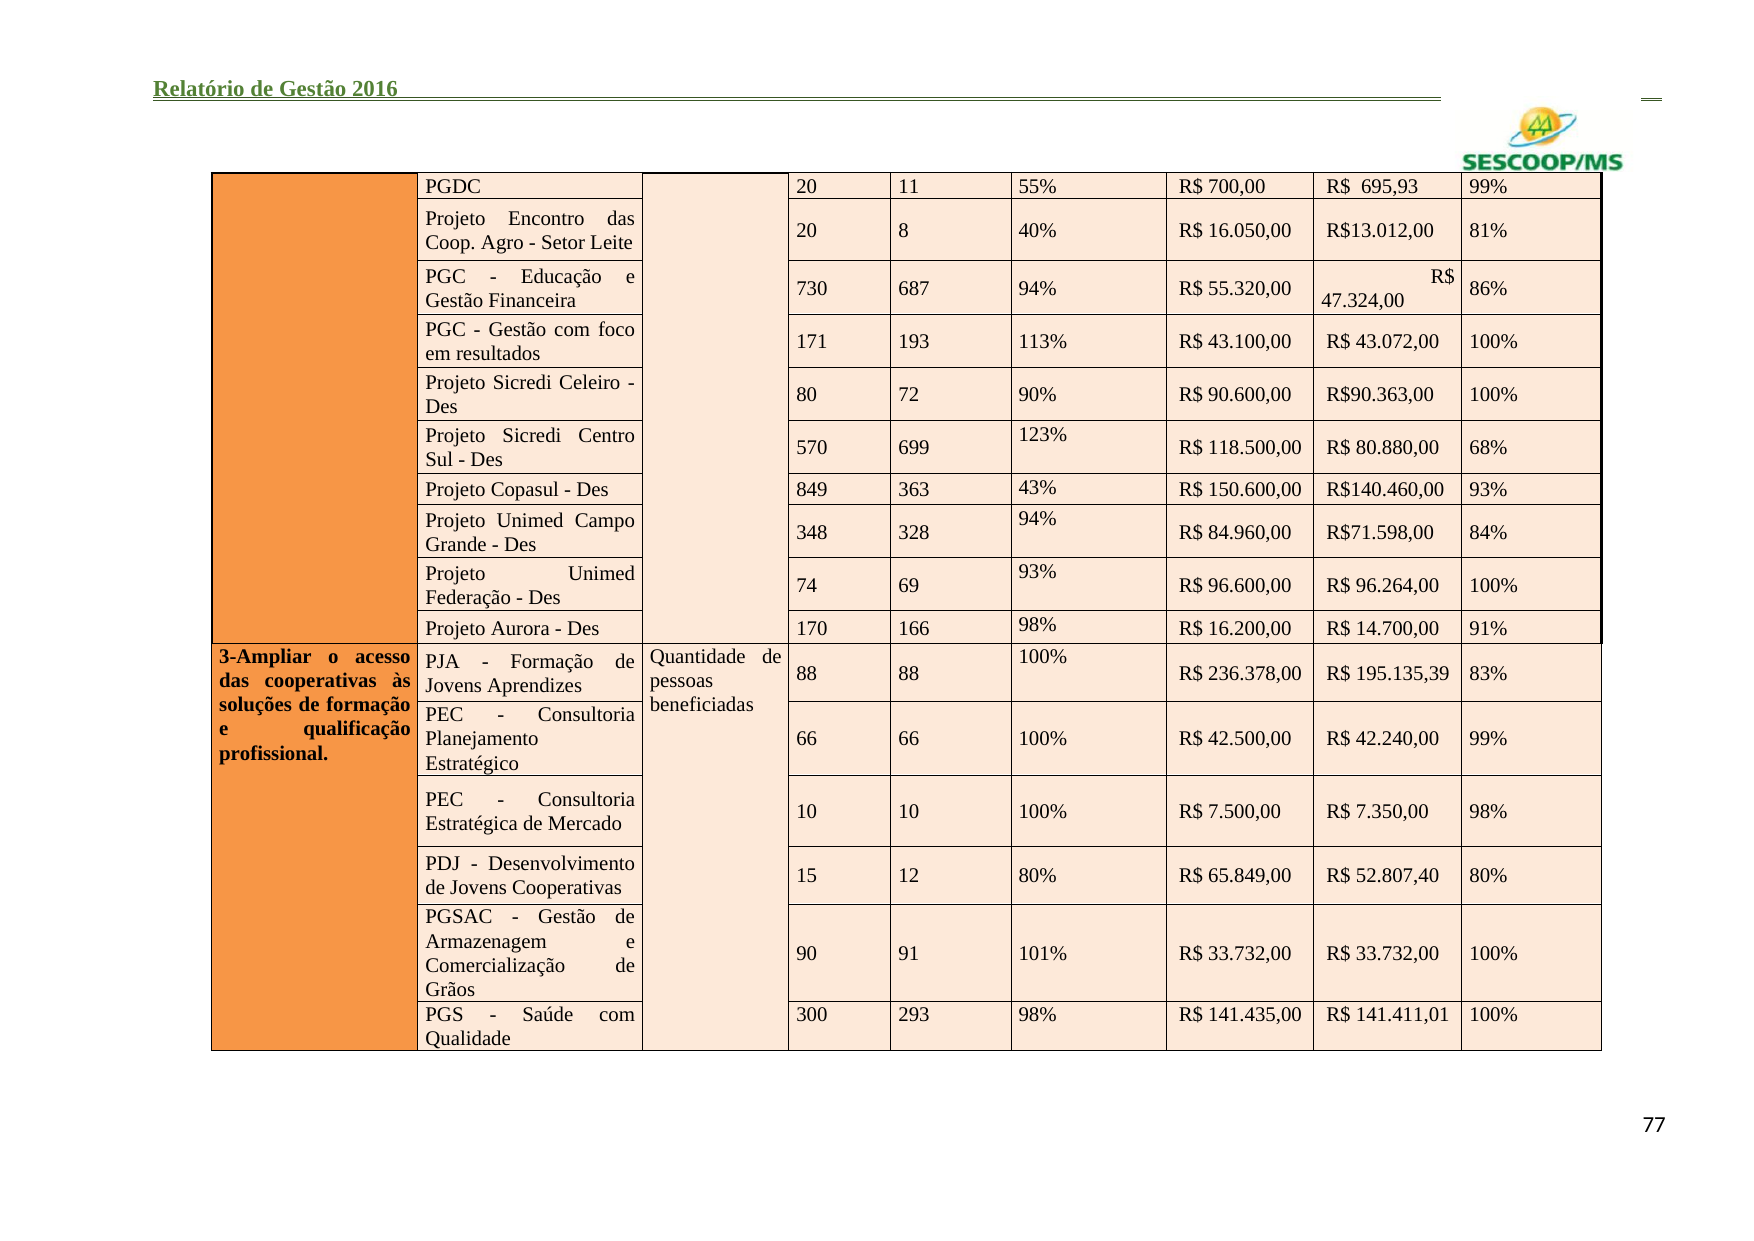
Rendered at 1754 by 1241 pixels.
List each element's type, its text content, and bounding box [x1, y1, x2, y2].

table_cell 171 [789, 315, 890, 367]
table_cell R$13.012,00 [1314, 199, 1461, 260]
table_cell R$ 96.264,00 [1314, 558, 1461, 610]
table_cell 100% [1012, 776, 1166, 846]
table_cell 94% [1012, 261, 1166, 313]
table_cell R$ 16.200,00 [1167, 611, 1313, 643]
table_cell R$140.460,00 [1314, 474, 1461, 504]
table_cell R$ 47.324,00 [1314, 261, 1461, 313]
table_cell Projeto Copasul - Des [418, 474, 642, 504]
table_cell 81% [1462, 199, 1600, 260]
table_cell R$ 695,93 [1314, 173, 1461, 198]
table_cell 91 [891, 905, 1011, 1001]
table_cell 72 [891, 368, 1011, 420]
table_cell 86% [1462, 261, 1600, 313]
table_cell 99% [1462, 173, 1600, 198]
table_cell 12 [891, 847, 1011, 903]
table_cell Projeto Unimed Federação - Des [418, 558, 642, 610]
table_cell 69 [891, 558, 1011, 610]
table_cell 98% [1462, 776, 1601, 846]
table_cell R$ 700,00 [1167, 173, 1313, 198]
table_cell PGDC [418, 173, 642, 198]
table_cell 300 [789, 1002, 890, 1050]
table_cell 90% [1012, 368, 1166, 420]
table_cell 328 [891, 505, 1011, 557]
table_cell 20 [789, 199, 890, 260]
table_cell 11 [891, 173, 1011, 198]
table_cell 363 [891, 474, 1011, 504]
table_cell R$ 80.880,00 [1314, 421, 1461, 473]
table_cell 68% [1462, 421, 1600, 473]
table_cell 570 [789, 421, 890, 473]
table_cell R$ 7.500,00 [1167, 776, 1313, 846]
table_cell R$ 7.350,00 [1314, 776, 1461, 846]
table_cell PEC - Consultoria Planejamento Estratégico [418, 702, 642, 774]
table_cell R$ 42.500,00 [1167, 702, 1313, 774]
table_cell R$ 52.807,40 [1314, 847, 1461, 903]
table_cell R$ 33.732,00 [1167, 905, 1313, 1001]
table_cell PGS - Saúde com Qualidade [418, 1002, 642, 1050]
table_cell R$ 141.411,01 [1314, 1002, 1461, 1050]
table_cell Quantidade de pessoas beneficiadas [643, 644, 788, 1050]
table_cell [643, 174, 788, 643]
table_cell 80% [1012, 847, 1166, 903]
table_cell 91% [1462, 611, 1600, 643]
table_cell 166 [891, 611, 1011, 643]
table_cell 687 [891, 261, 1011, 313]
table_cell 15 [789, 847, 890, 903]
table_cell 730 [789, 261, 890, 313]
table_cell Projeto Sicredi Celeiro - Des [418, 368, 642, 420]
table_cell 10 [891, 776, 1011, 846]
table_cell R$71.598,00 [1314, 505, 1461, 557]
table_cell 88 [891, 644, 1011, 701]
table_cell 90 [789, 905, 890, 1001]
table_cell [213, 174, 417, 643]
table_cell 100% [1462, 558, 1600, 610]
table_cell 100% [1462, 905, 1601, 1001]
table_cell R$ 55.320,00 [1167, 261, 1313, 313]
table_cell 100% [1012, 702, 1166, 774]
table_cell 43% [1012, 474, 1166, 504]
table_cell R$ 33.732,00 [1314, 905, 1461, 1001]
table_cell 66 [789, 702, 890, 774]
table_cell R$ 84.960,00 [1167, 505, 1313, 557]
table_cell R$ 43.072,00 [1314, 315, 1461, 367]
table_cell PJA - Formação de Jovens Aprendizes [418, 644, 642, 701]
table_cell 100% [1462, 315, 1600, 367]
table_cell R$90.363,00 [1314, 368, 1461, 420]
table_cell 99% [1462, 702, 1601, 774]
table_cell PEC - Consultoria Estratégica de Mercado [418, 776, 642, 846]
table_cell 98% [1012, 611, 1166, 643]
table_cell Projeto Aurora - Des [418, 611, 642, 643]
table_cell R$ 90.600,00 [1167, 368, 1313, 420]
table_cell 66 [891, 702, 1011, 774]
table_cell PDJ - Desenvolvimento de Jovens Cooperativas [418, 847, 642, 903]
table_cell 80 [789, 368, 890, 420]
table_cell 699 [891, 421, 1011, 473]
table_cell 88 [789, 644, 890, 701]
table_cell PGC - Educação e Gestão Financeira [418, 261, 642, 313]
table_cell 100% [1462, 368, 1600, 420]
table_cell 83% [1462, 644, 1601, 701]
table_cell R$ 236.378,00 [1167, 644, 1313, 701]
table_cell 113% [1012, 315, 1166, 367]
table_cell 55% [1012, 173, 1166, 198]
table_cell 123% [1012, 421, 1166, 473]
table_cell Projeto Unimed Campo Grande - Des [418, 505, 642, 557]
table_cell R$ 16.050,00 [1167, 199, 1313, 260]
table_cell R$ 43.100,00 [1167, 315, 1313, 367]
table_cell 8 [891, 199, 1011, 260]
table_cell 98% [1012, 1002, 1166, 1050]
table_cell 3-Ampliar o acesso das cooperativas às soluções de formação e qualificação profissional. [212, 644, 417, 1050]
table_cell Projeto Sicredi Centro Sul - Des [418, 421, 642, 473]
table_cell 40% [1012, 199, 1166, 260]
table_cell Projeto Encontro das Coop. Agro - Setor Leite [418, 199, 642, 260]
table_cell 101% [1012, 905, 1166, 1001]
table_cell R$ 195.135,39 [1314, 644, 1461, 701]
table_cell R$ 96.600,00 [1167, 558, 1313, 610]
table_cell 170 [789, 611, 890, 643]
table_cell PGSAC - Gestão de Armazenagem e Comercialização de Grãos [418, 905, 642, 1001]
table_cell 293 [891, 1002, 1011, 1050]
table_cell 93% [1012, 558, 1166, 610]
table_cell 10 [789, 776, 890, 846]
table_cell 94% [1012, 505, 1166, 557]
table_cell R$ 118.500,00 [1167, 421, 1313, 473]
table_cell R$ 14.700,00 [1314, 611, 1461, 643]
table_cell R$ 42.240,00 [1314, 702, 1461, 774]
table_cell 100% [1012, 644, 1166, 701]
table_cell R$ 65.849,00 [1167, 847, 1313, 903]
table_cell 93% [1462, 474, 1600, 504]
table_cell 348 [789, 505, 890, 557]
table_cell R$ 150.600,00 [1167, 474, 1313, 504]
table_cell PGC - Gestão com foco em resultados [418, 315, 642, 367]
table_cell R$ 141.435,00 [1167, 1002, 1313, 1050]
table_cell 100% [1462, 1002, 1601, 1050]
table_cell 84% [1462, 505, 1600, 557]
table_cell 80% [1462, 847, 1601, 903]
table_cell 20 [789, 173, 890, 198]
table_cell 849 [789, 474, 890, 504]
table_cell 193 [891, 315, 1011, 367]
table_cell 74 [789, 558, 890, 610]
